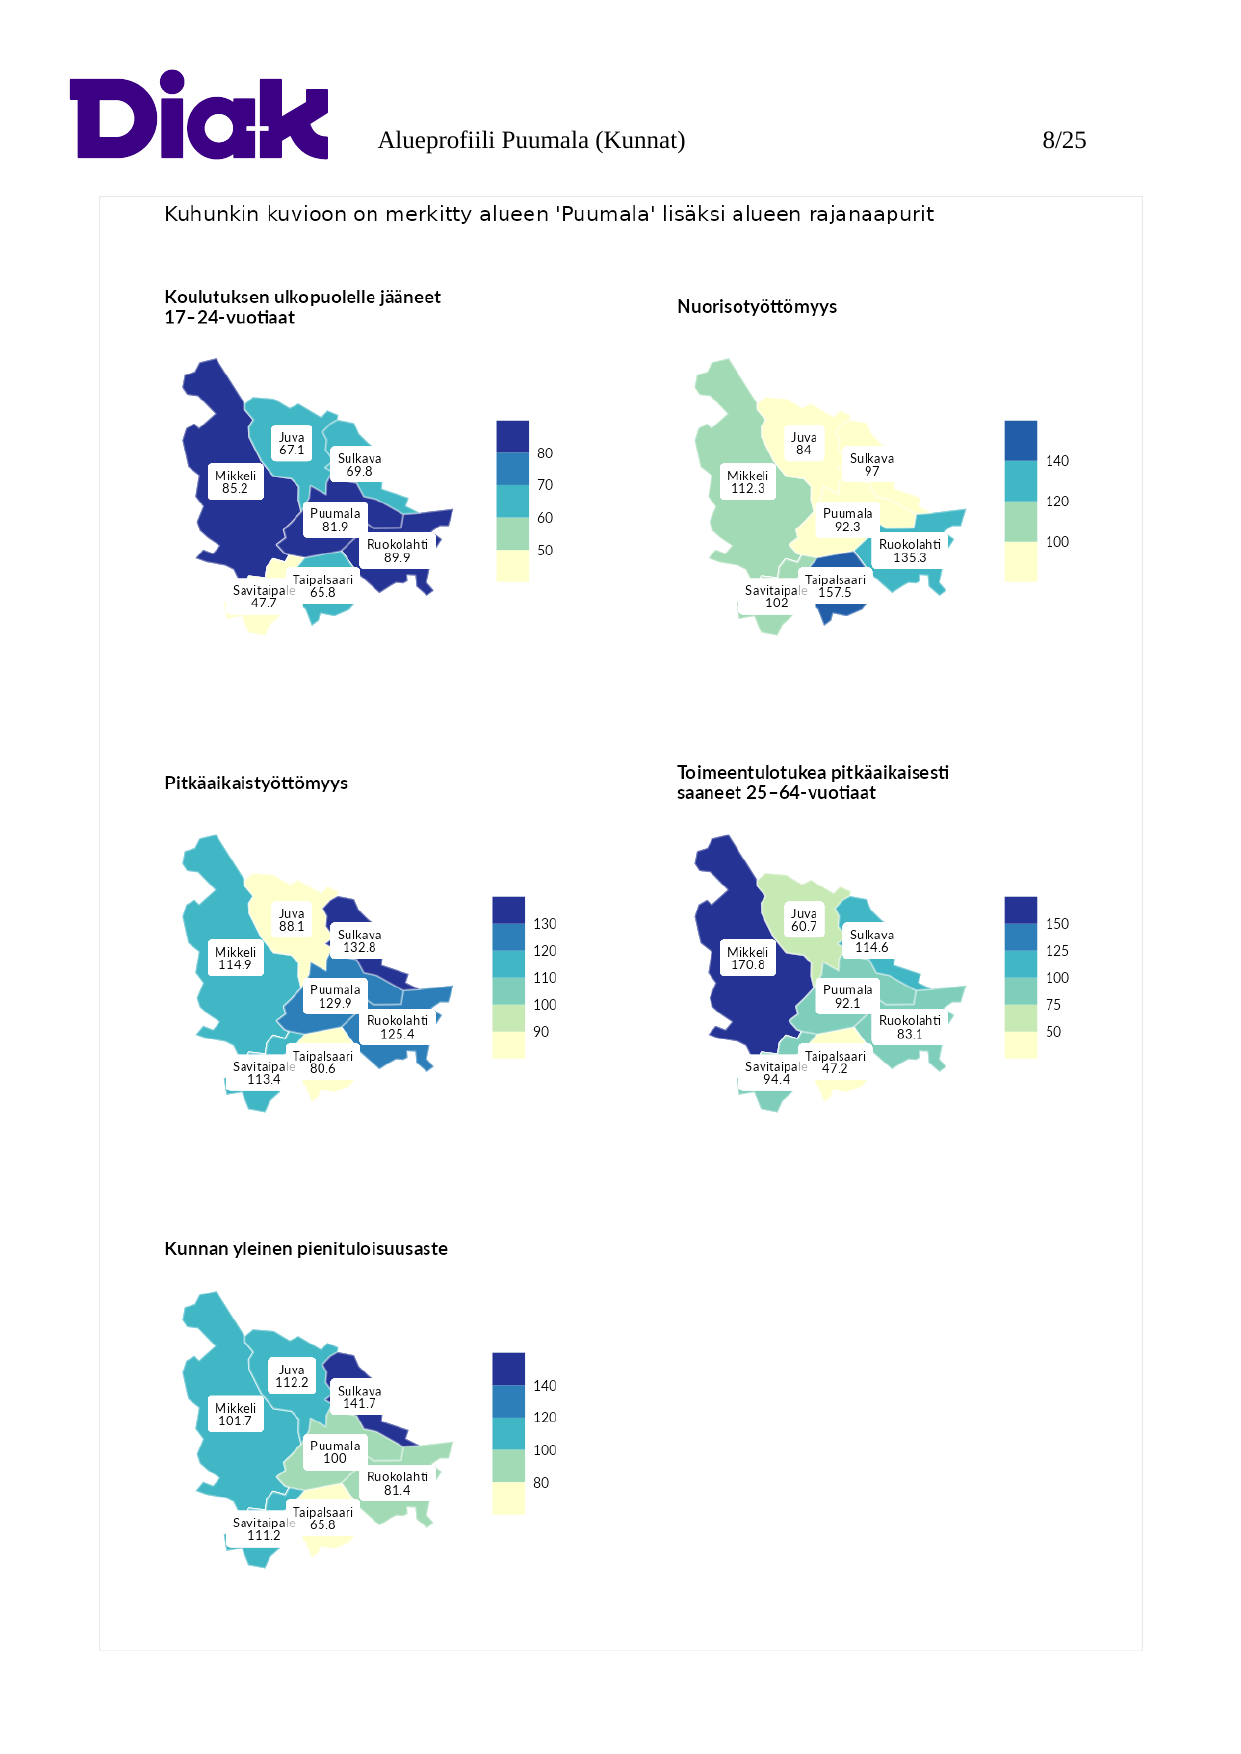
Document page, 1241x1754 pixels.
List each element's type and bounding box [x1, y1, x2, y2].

picture [61, 196, 1179, 1651]
